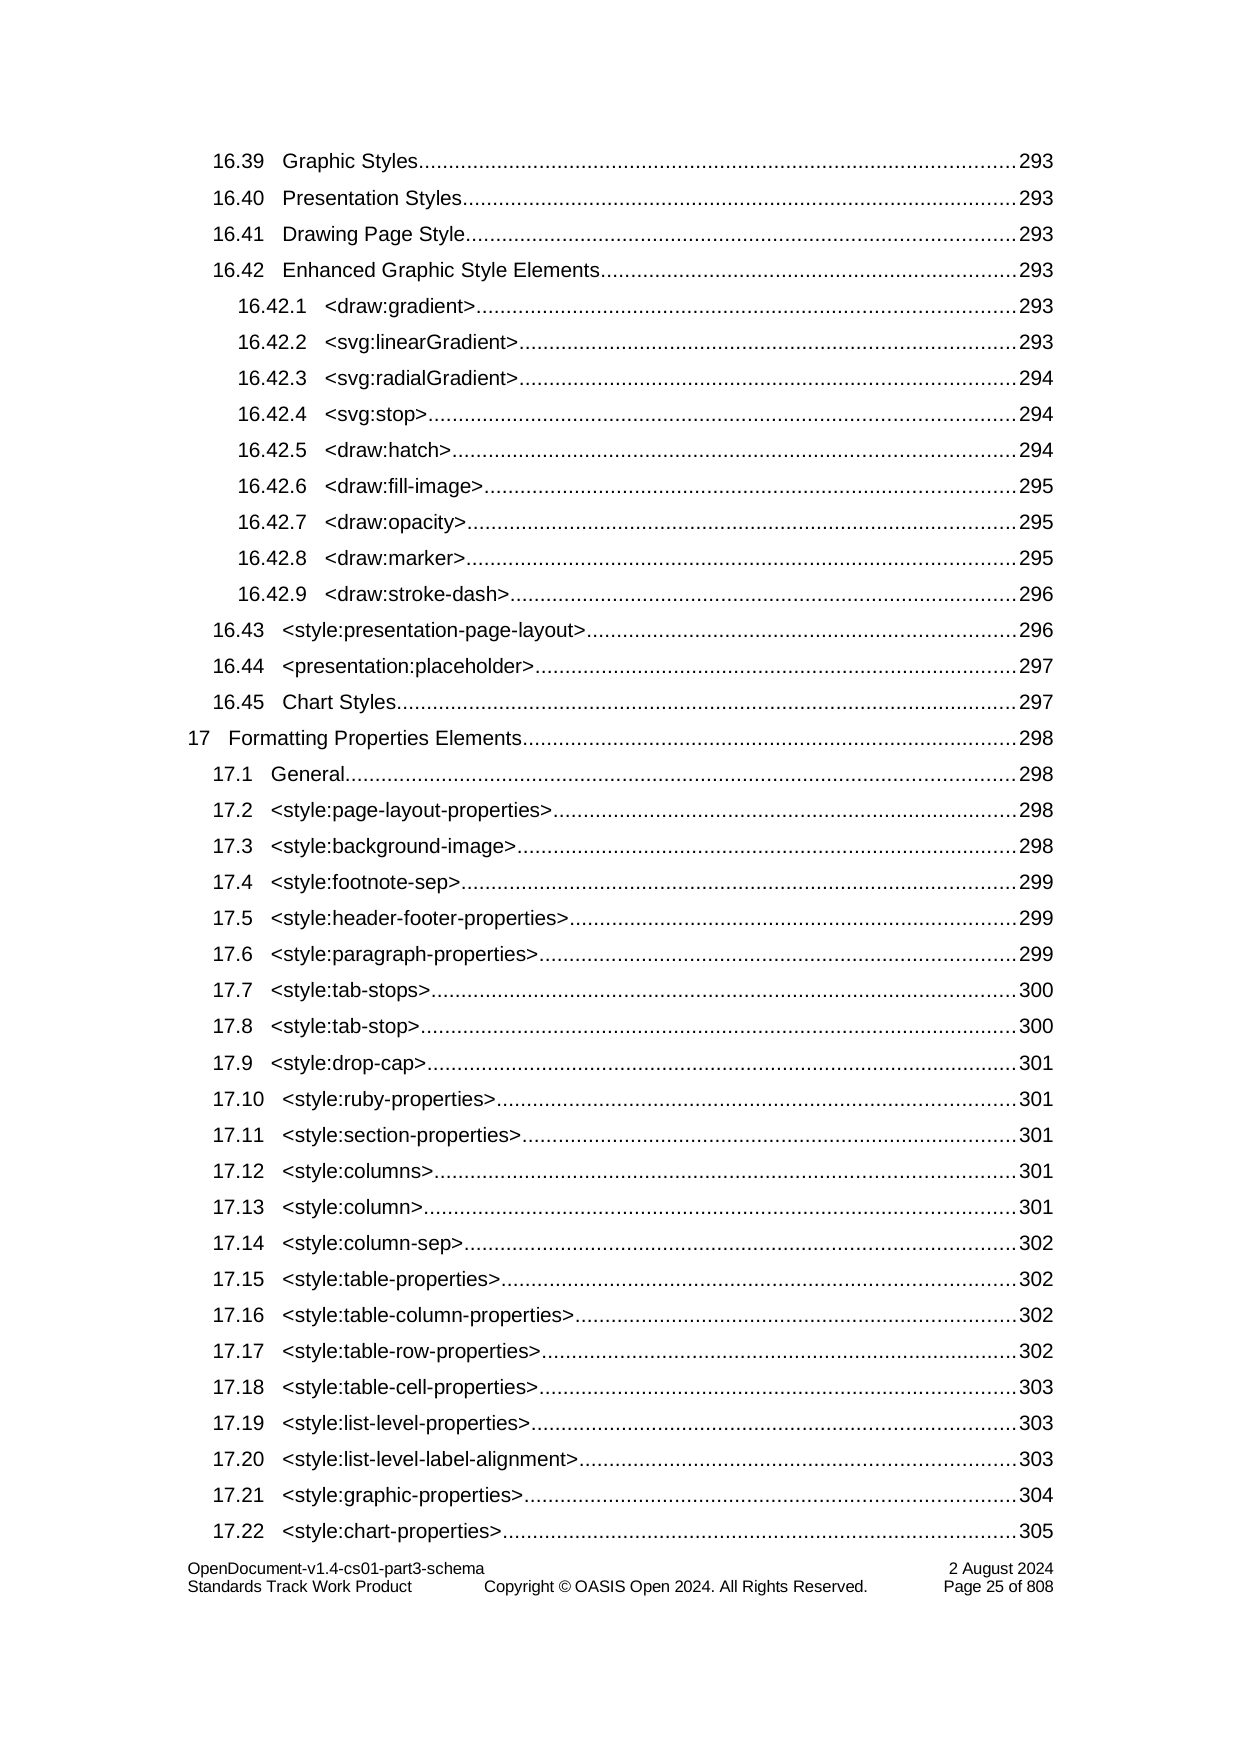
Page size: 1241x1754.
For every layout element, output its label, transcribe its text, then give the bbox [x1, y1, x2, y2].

text 17.18 <style:table-cell-properties> 303 [212, 1375, 1053, 1399]
text 17.21 <style:graphic-properties> 304 [212, 1483, 1053, 1507]
text 17.17 <style:table-row-properties> 302 [212, 1339, 1053, 1363]
text 16.42.7 <draw:opacity> 295 [237, 510, 1053, 534]
text 16.42.3 <svg:radialGradient> 294 [237, 366, 1053, 390]
text 16.42 Enhanced Graphic Style Elements 293 [212, 258, 1053, 282]
text 16.42.6 <draw:fill-image> 295 [237, 474, 1053, 498]
text 16.40 Presentation Styles 293 [212, 186, 1053, 209]
text 16.42.2 <svg:linearGradient> 293 [237, 330, 1053, 354]
text 17.16 <style:table-column-properties> 302 [212, 1303, 1053, 1327]
text 16.42.5 <draw:hatch> 294 [237, 438, 1053, 462]
text 16.42.4 <svg:stop> 294 [237, 402, 1053, 426]
text 17.2 <style:page-layout-properties> 298 [212, 799, 1053, 822]
text 17.20 <style:list-level-label-alignment> 303 [212, 1447, 1053, 1471]
text 17.15 <style:table-properties> 302 [212, 1267, 1053, 1291]
text 16.41 Drawing Page Style 293 [212, 222, 1053, 246]
text 17.1 General 298 [212, 763, 1053, 786]
text 16.42.1 <draw:gradient> 293 [237, 294, 1053, 318]
text 16.44 <presentation:placeholder> 297 [212, 654, 1053, 678]
text 17.19 <style:list-level-properties> 303 [212, 1411, 1053, 1435]
text 17.22 <style:chart-properties> 305 [212, 1519, 1053, 1543]
text 17.4 <style:footnote-sep> 299 [212, 871, 1053, 894]
text 17.7 <style:tab-stops> 300 [212, 979, 1053, 1002]
text 17.9 <style:drop-cap> 301 [212, 1051, 1053, 1074]
text 17.5 <style:header-footer-properties> 299 [212, 907, 1053, 930]
text 16.42.8 <draw:marker> 295 [237, 546, 1053, 570]
text 17.12 <style:columns> 301 [212, 1159, 1053, 1183]
text 17.3 <style:background-image> 298 [212, 835, 1053, 858]
text 17.13 <style:column> 301 [212, 1195, 1053, 1219]
text 16.45 Chart Styles 297 [212, 691, 1053, 714]
text 17.8 <style:tab-stop> 300 [212, 1015, 1053, 1038]
text 17.14 <style:column-sep> 302 [212, 1231, 1053, 1255]
text 16.39 Graphic Styles 293 [212, 150, 1053, 173]
text 17.10 <style:ruby-properties> 301 [212, 1087, 1053, 1111]
text 17 Formatting Properties Elements 298 [187, 727, 1053, 750]
text 16.43 <style:presentation-page-layout> 296 [212, 618, 1053, 642]
text 17.11 <style:section-properties> 301 [212, 1123, 1053, 1147]
text 17.6 <style:paragraph-properties> 299 [212, 943, 1053, 966]
text 16.42.9 <draw:stroke-dash> 296 [237, 582, 1053, 606]
